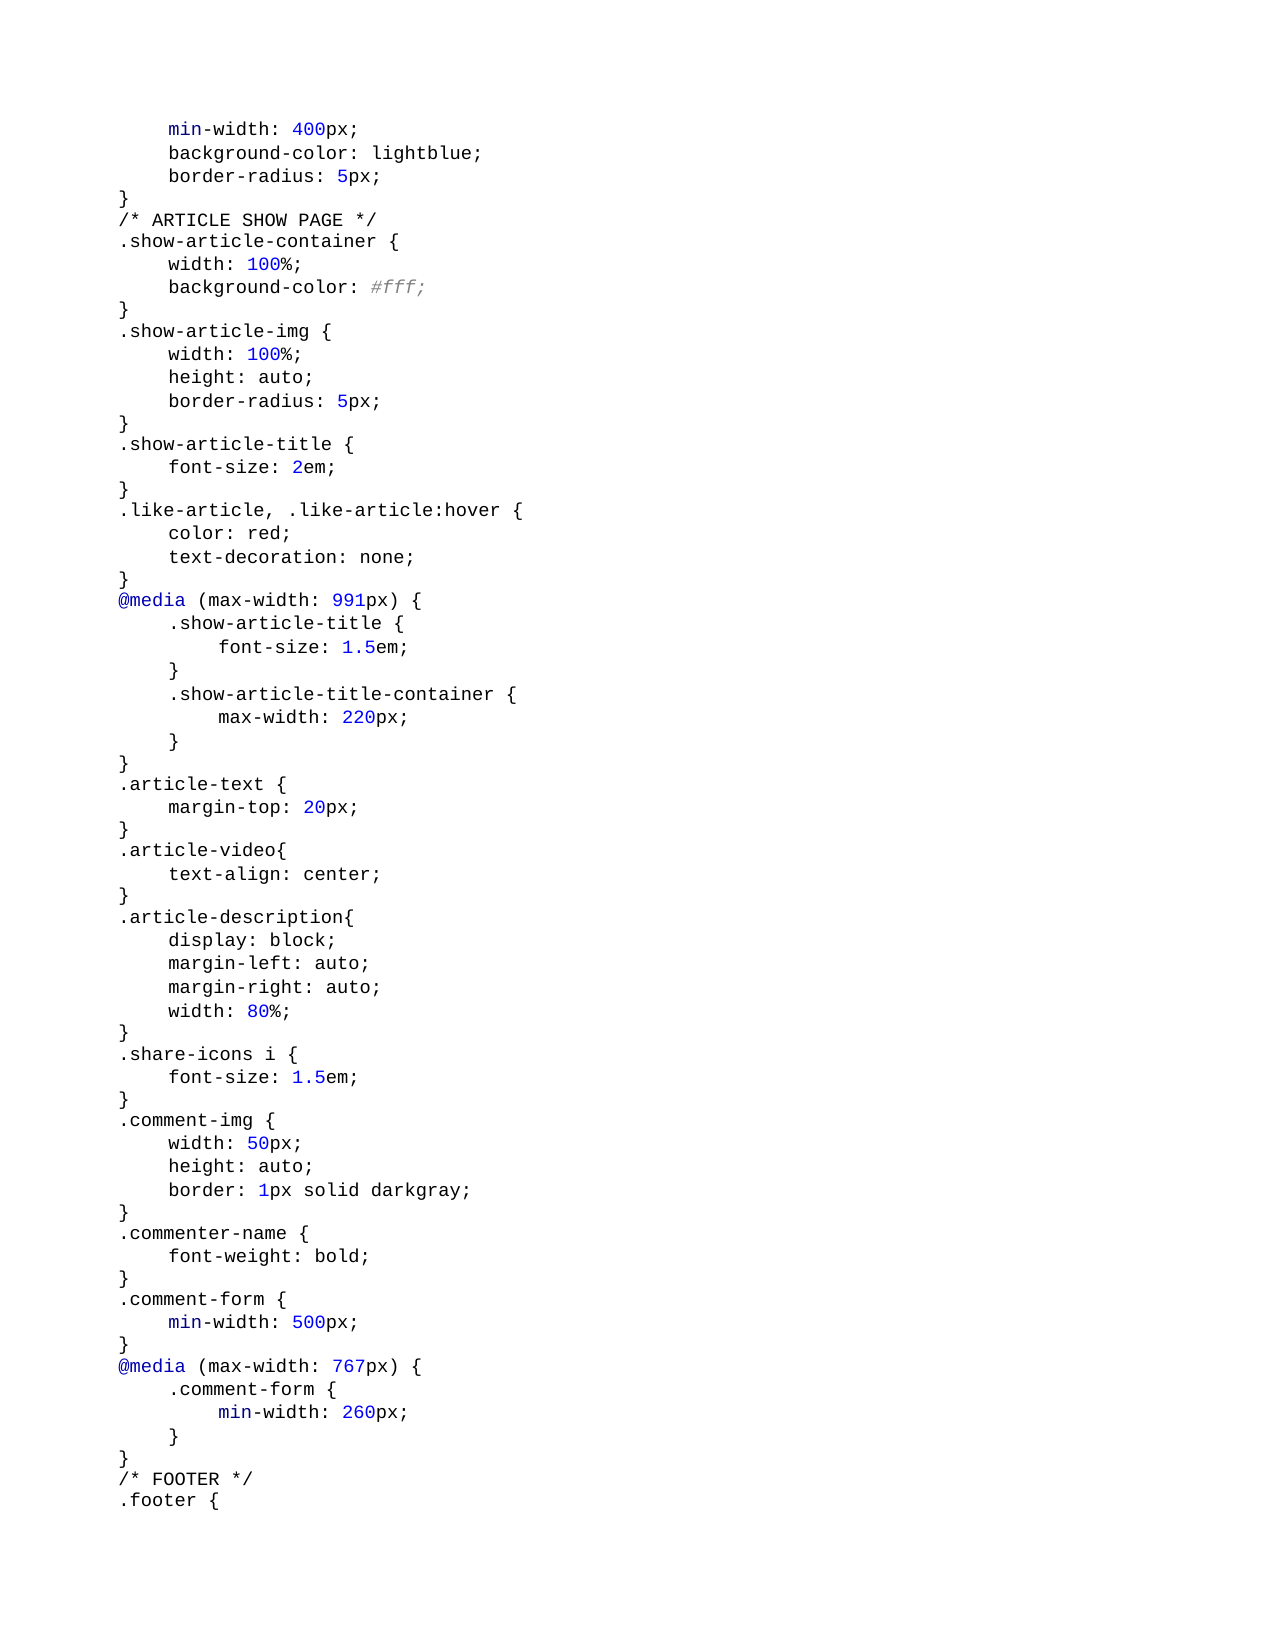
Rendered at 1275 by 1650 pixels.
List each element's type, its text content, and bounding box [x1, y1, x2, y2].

text } [118, 1089, 1157, 1111]
text } [118, 1203, 1157, 1224]
text } [118, 659, 1157, 683]
text .comment-img { [118, 1111, 1157, 1132]
text min-width: 260px; [118, 1401, 1157, 1425]
text width: 100%; [118, 343, 1157, 366]
text } [118, 886, 1157, 907]
text .commenter-name { [118, 1224, 1157, 1245]
text background-color: #fff; [118, 276, 1157, 300]
text /* FOOTER */ [118, 1470, 1157, 1491]
text .article-description{ [118, 907, 1157, 929]
text .article-video{ [118, 841, 1157, 862]
text } [118, 1023, 1157, 1044]
text } [118, 730, 1157, 754]
text /* ARTICLE SHOW PAGE */ [118, 210, 1157, 232]
text margin-left: auto; [118, 952, 1157, 976]
text width: 80%; [118, 999, 1157, 1023]
text } [118, 300, 1157, 321]
text height: auto; [118, 1156, 1157, 1179]
text font-size: 1.5em; [118, 1066, 1157, 1089]
text .show-article-title-container { [118, 683, 1157, 707]
text border-radius: 5px; [118, 390, 1157, 413]
text text-align: center; [118, 862, 1157, 886]
text text-decoration: none; [118, 546, 1157, 569]
text max-width: 220px; [118, 707, 1157, 730]
text } [118, 1425, 1157, 1448]
text } [118, 1335, 1157, 1356]
text font-size: 1.5em; [118, 636, 1157, 659]
text @media (max-width: 767px) { [118, 1356, 1157, 1378]
text .show-article-title { [118, 435, 1157, 456]
text } [118, 754, 1157, 775]
text .like-article, .like-article:hover { [118, 501, 1157, 522]
text color: red; [118, 522, 1157, 546]
text .footer { [118, 1491, 1157, 1512]
text } [118, 480, 1157, 501]
text .comment-form { [118, 1290, 1157, 1311]
text } [118, 820, 1157, 841]
text } [118, 569, 1157, 591]
text margin-top: 20px; [118, 796, 1157, 820]
text min-width: 500px; [118, 1311, 1157, 1335]
text font-weight: bold; [118, 1245, 1157, 1269]
text background-color: lightblue; [118, 142, 1157, 165]
text @media (max-width: 991px) { [118, 591, 1157, 612]
text border-radius: 5px; [118, 165, 1157, 189]
text width: 50px; [118, 1132, 1157, 1156]
text display: block; [118, 929, 1157, 952]
text min-width: 400px; [118, 118, 1157, 142]
text .comment-form { [118, 1378, 1157, 1401]
text font-size: 2em; [118, 456, 1157, 480]
text .share-icons i { [118, 1044, 1157, 1066]
text width: 100%; [118, 253, 1157, 276]
text } [118, 1448, 1157, 1470]
text .show-article-container { [118, 232, 1157, 253]
text .show-article-img { [118, 321, 1157, 343]
text height: auto; [118, 366, 1157, 390]
text } [118, 189, 1157, 210]
text border: 1px solid darkgray; [118, 1179, 1157, 1203]
text margin-right: auto; [118, 976, 1157, 999]
text .article-text { [118, 775, 1157, 796]
text } [118, 1269, 1157, 1290]
text } [118, 413, 1157, 435]
text .show-article-title { [118, 612, 1157, 636]
